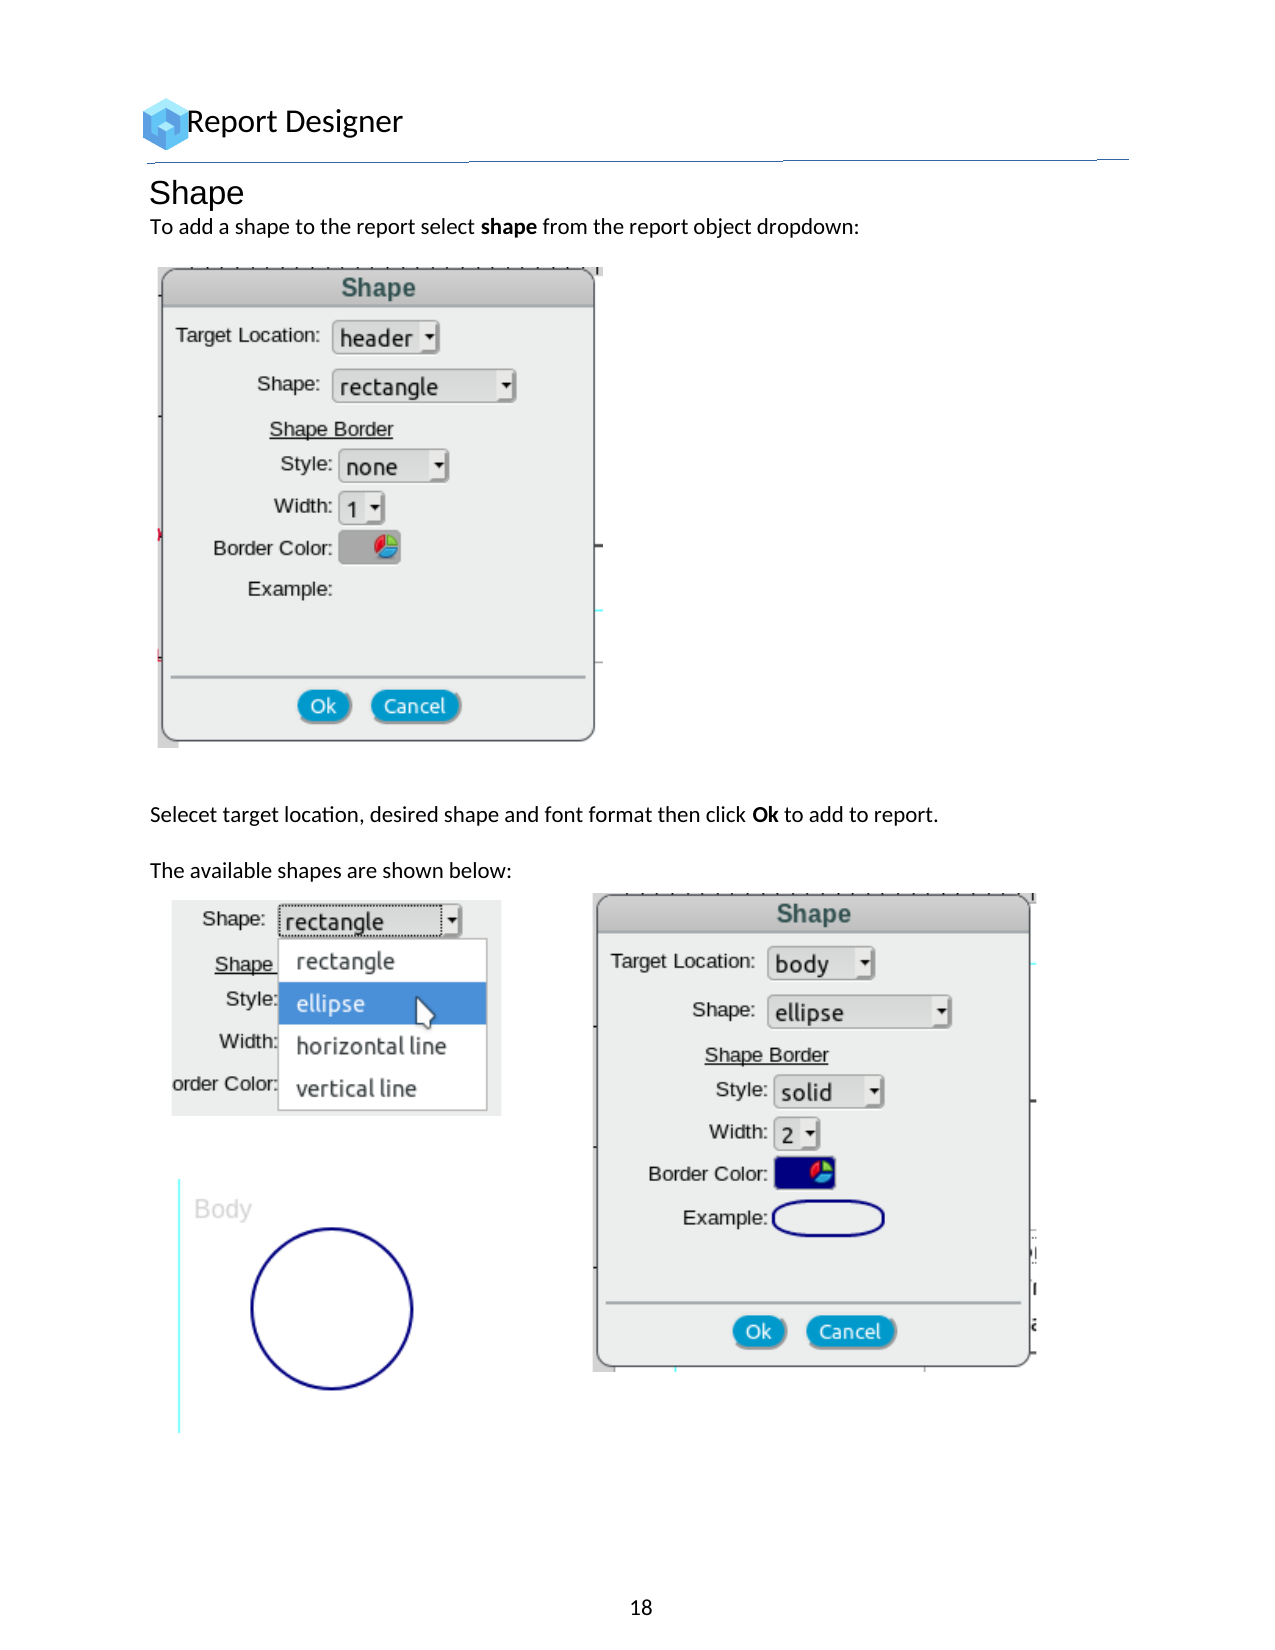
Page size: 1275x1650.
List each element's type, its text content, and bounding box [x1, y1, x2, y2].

text Selecet target location, desired shape and font format then click Ok to add to report. [150, 800, 1142, 828]
picture [152, 1179, 481, 1433]
picture [157, 267, 603, 748]
text The available shapes are shown below: [150, 856, 1142, 884]
picture [592, 893, 1037, 1372]
subtitle Shape [139, 173, 1142, 212]
picture [143, 98, 189, 150]
picture [171, 900, 502, 1116]
text To add a shape to the report select shape from the report object dropdown: [150, 212, 1142, 240]
